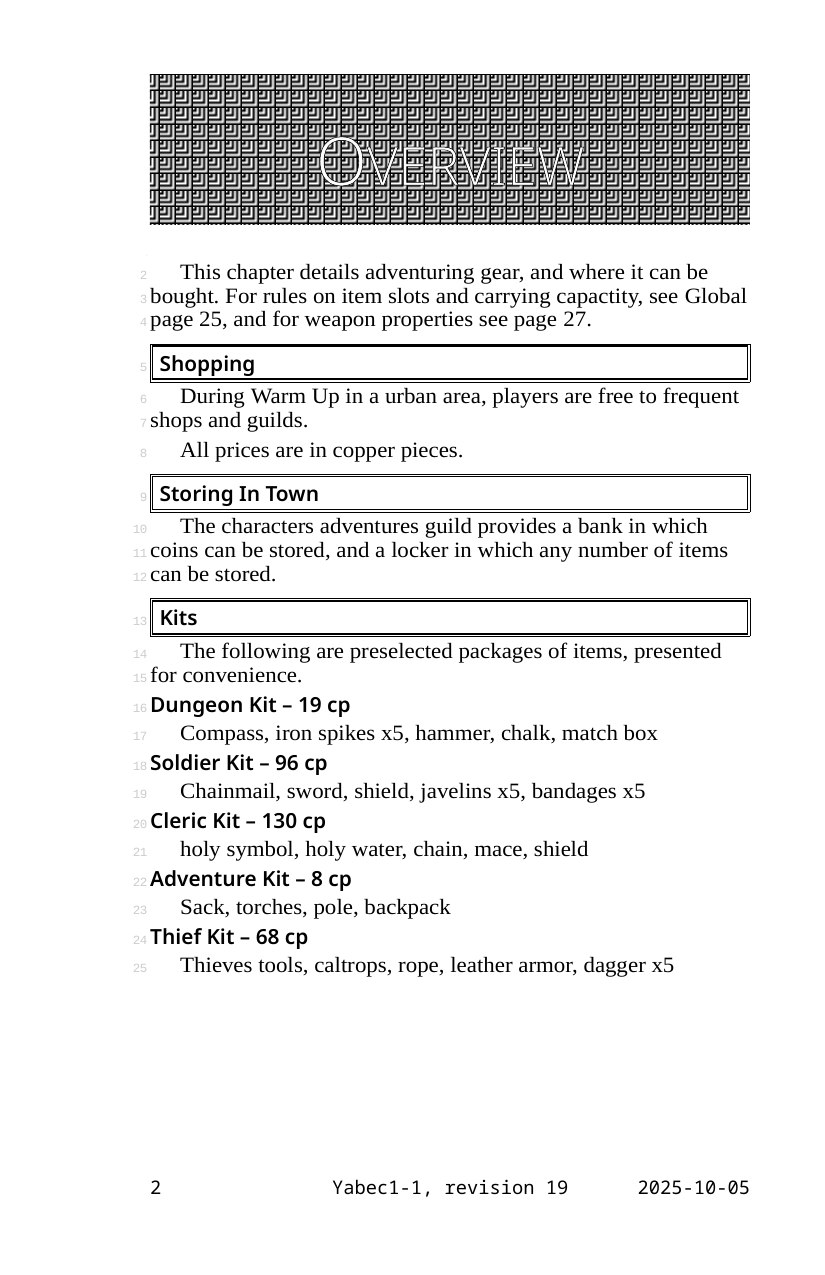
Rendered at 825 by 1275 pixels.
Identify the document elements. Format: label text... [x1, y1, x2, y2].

text The characters adventures guild provides a bank in which coins can be stored, and a locker in which any number of items can be stored. [150, 515, 750, 586]
text All prices are in copper pieces. [150, 438, 750, 462]
subtitle Dungeon Kit – 19 cp [150, 690, 750, 718]
text During Warm Up in a urban area, players are free to frequent shops and guilds. [150, 385, 750, 432]
text Compass, iron spikes x5, hammer, chalk, match box [150, 721, 750, 745]
subtitle Adventure Kit – 8 cp [150, 864, 750, 893]
text This chapter details adventuring gear, and where it can be bought. For rules on item slots and carrying capactity, see Global page 24, and for weapon properties see page 25. [150, 260, 750, 332]
text Chainmail, sword, shield, javelins x5, bandages x5 [150, 779, 750, 803]
subtitle Thief Kit – 68 cp [150, 922, 750, 951]
text Thieves tools, caltrops, rope, leather armor, dagger x5 [150, 954, 750, 977]
picture [149, 74, 750, 225]
subtitle Soldier Kit – 96 cp [150, 748, 750, 776]
subtitle Shopping [153, 347, 747, 378]
subtitle Cleric Kit – 130 cp [150, 806, 750, 834]
text Sack, torches, pole, backpack [150, 896, 750, 919]
text The following are preselected packages of items, presented for convenience. [150, 639, 750, 687]
text holy symbol, holy water, chain, mace, shield [150, 838, 750, 861]
